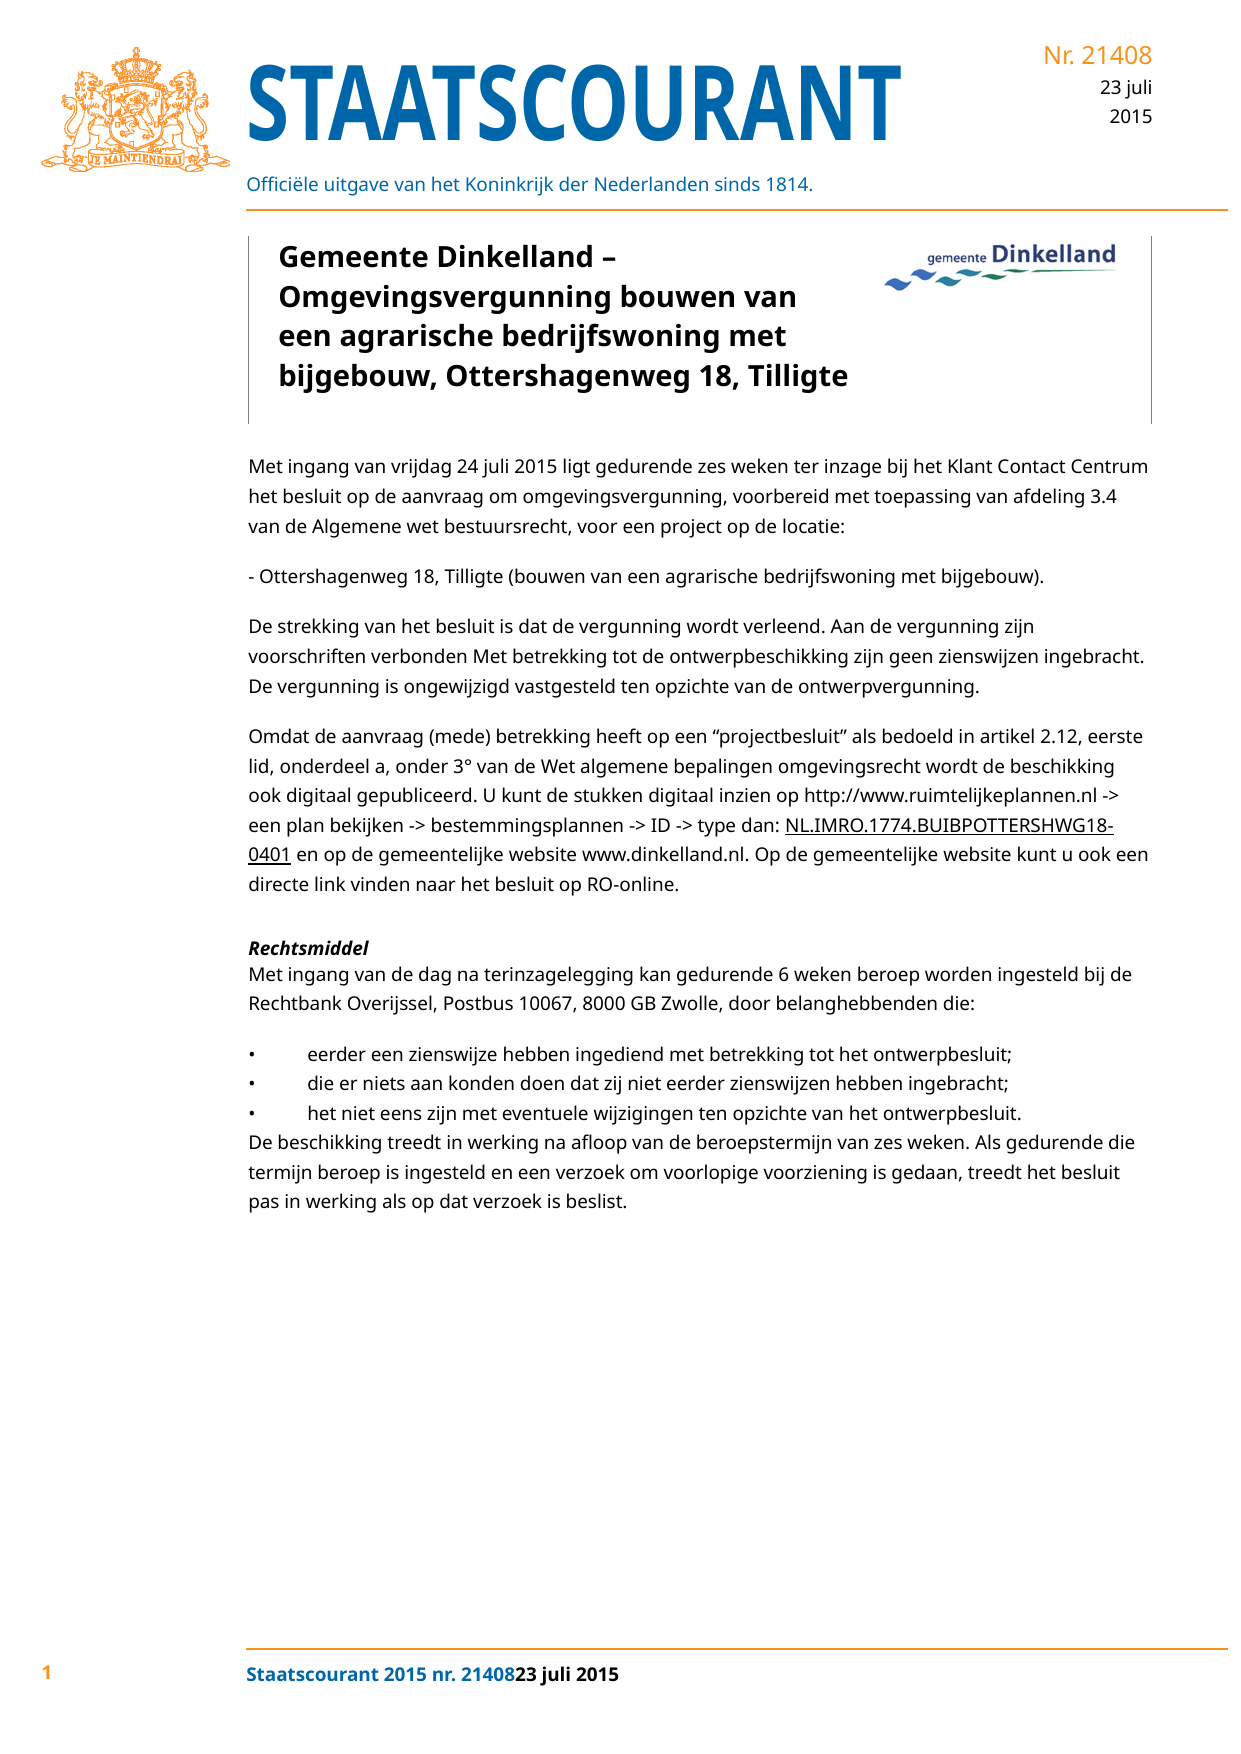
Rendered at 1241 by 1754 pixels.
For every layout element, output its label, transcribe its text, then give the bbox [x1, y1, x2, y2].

text Omdat de aanvraag (mede) betrekking heeft op een “projectbesluit” als bedoeld in artikel 2.12, eerste lid, onderdeel a, onder 3° van de Wet algemene bepalingen omgevingsrecht wordt de beschikking ook digitaal gepubliceerd. U kunt de stukken digitaal inzien op http://www.ruimtelijkeplannen.nl -> een plan bekijken -> bestemmingsplannen -> ID -> type dan: NL.IMRO.1774.BUIBPOTTERSHWG18-0401 en op de gemeentelijke website www.dinkelland.nl. Op de gemeentelijke website kunt u ook een directe link vinden naar het besluit op RO-online. [248, 723, 1152, 897]
table_header Gemeente Dinkelland – Omgevingsvergunning bouwen van een agrarische bedrijfswoning met bijgebouw, Ottershagenweg 18, Tilligte [249, 236, 850, 424]
list die er niets aan konden doen dat zij niet eerder zienswijzen hebben ingebracht; [248, 1070, 1152, 1096]
text - Ottershagenweg 18, Tilligte (bouwen van een agrarische bedrijfswoning met bijgebouw). [248, 563, 1152, 589]
text De beschikking treedt in werking na afloop van de beroepstermijn van zes weken. Als gedurende die termijn beroep is ingesteld en een verzoek om voorlopige voorziening is gedaan, treedt het besluit pas in werking als op dat verzoek is beslist. [248, 1129, 1152, 1214]
text De strekking van het besluit is dat de vergunning wordt verleend. Aan de vergunning zijn voorschriften verbonden Met betrekking tot de ontwerpbeschikking zijn geen zienswijzen ingebracht. De vergunning is ongewijzigd vastgesteld ten opzichte van de ontwerpvergunning. [248, 614, 1152, 698]
picture [41, 47, 231, 172]
text Rechtsmiddel [248, 935, 1152, 961]
list eerder een zienswijze hebben ingediend met betrekking tot het ontwerpbesluit; [248, 1041, 1152, 1067]
picture [882, 236, 1119, 296]
list het niet eens zijn met eventuele wijzigingen ten opzichte van het ontwerpbesluit. [248, 1100, 1152, 1126]
text Met ingang van vrijdag 24 juli 2015 ligt gedurende zes weken ter inzage bij het Klant Contact Centrum het besluit op de aanvraag om omgevingsvergunning, voorbereid met toepassing van afdeling 3.4 van de Algemene wet bestuursrecht, voor een project op de locatie: [248, 454, 1152, 538]
text Met ingang van de dag na terinzagelegging kan gedurende 6 weken beroep worden ingesteld bij de Rechtbank Overijssel, Postbus 10067, 8000 GB Zwolle, door belanghebbenden die: [248, 961, 1152, 1016]
table_header [850, 236, 1151, 424]
